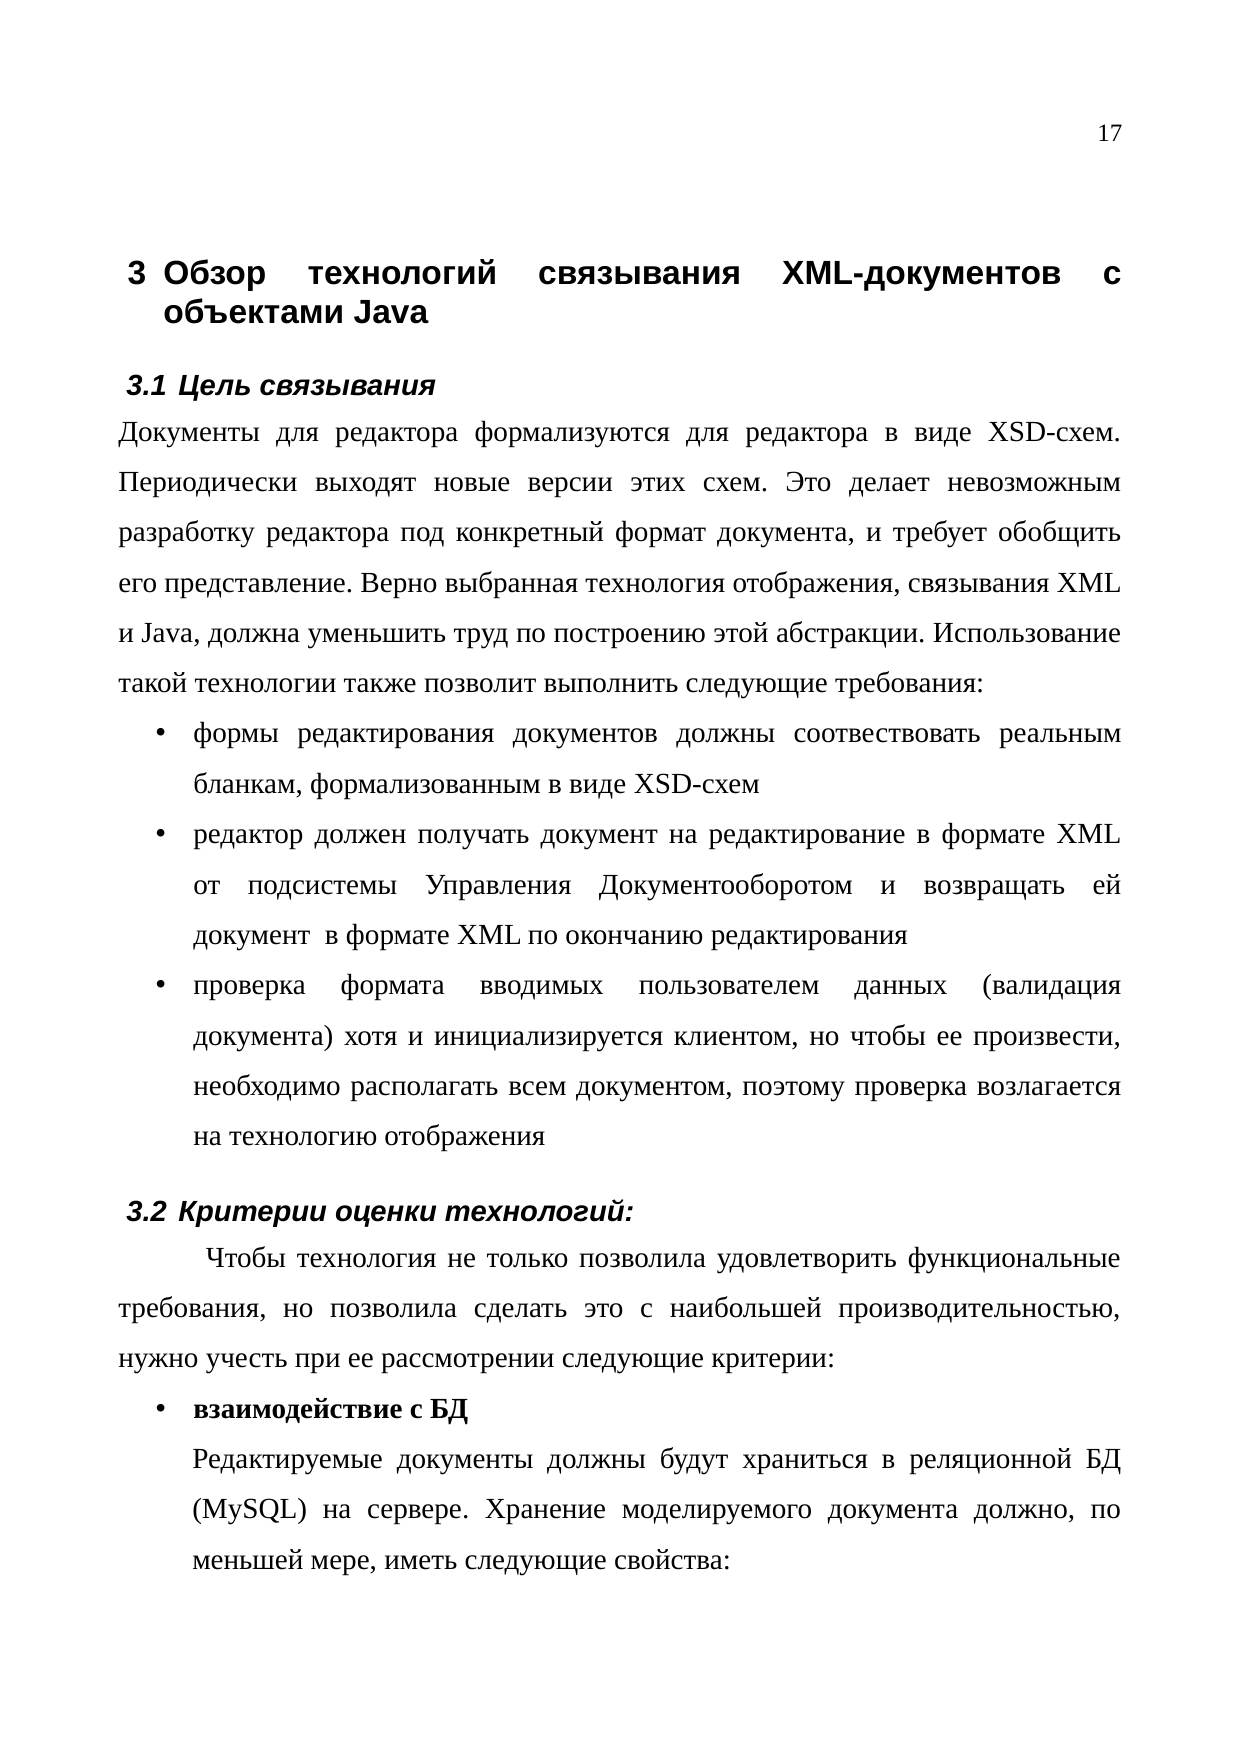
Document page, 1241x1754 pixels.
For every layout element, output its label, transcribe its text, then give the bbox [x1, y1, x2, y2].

subtitle Критерии оценки технологий: [118, 1194, 1122, 1227]
list проверка формата вводимых пользователем данных (валидация документа) хотя и инициализируется клиентом, но чтобы ее произвести, необходимо располагать всем документом, поэтому проверка возлагается на технологию отображения [156, 967, 1122, 1152]
subtitle Обзор технологий связывания XML-документов с объектами Java [118, 253, 1122, 330]
list редактор должен получать документ на редактирование в формате XML от подсистемы Управления Документооборотом и возвращать ей документ в формате XML по окончанию редактирования [156, 816, 1122, 951]
list Редактируемые документы должны будут храниться в реляционной БД (MySQL) на сервере. Хранение моделируемого документа должно, по меньшей мере, иметь следующие свойства: [154, 1441, 1122, 1575]
subtitle Цель связывания [118, 368, 1122, 401]
list взаимодействие с БД [156, 1391, 1122, 1424]
list Документы для редактора формализуются для редактора в виде XSD-схем. Периодически выходят новые версии этих схем. Это делает невозможным разработку редактора под конкретный формат документа, и требует обобщить его представление. Верно выбранная технология отображения, связывания XML и Java, должна уменьшить труд по построению этой абстракции. Использование такой технологии также позволит выполнить следующие требования: [81, 414, 1122, 699]
text Чтобы технология не только позволила удовлетворить функциональные требования, но позволила сделать это с наибольшей производительностью, нужно учесть при ее рассмотрении следующие критерии: [118, 1240, 1122, 1374]
list формы редактирования документов должны соотвествовать реальным бланкам, формализованным в виде XSD-схем [156, 716, 1122, 799]
